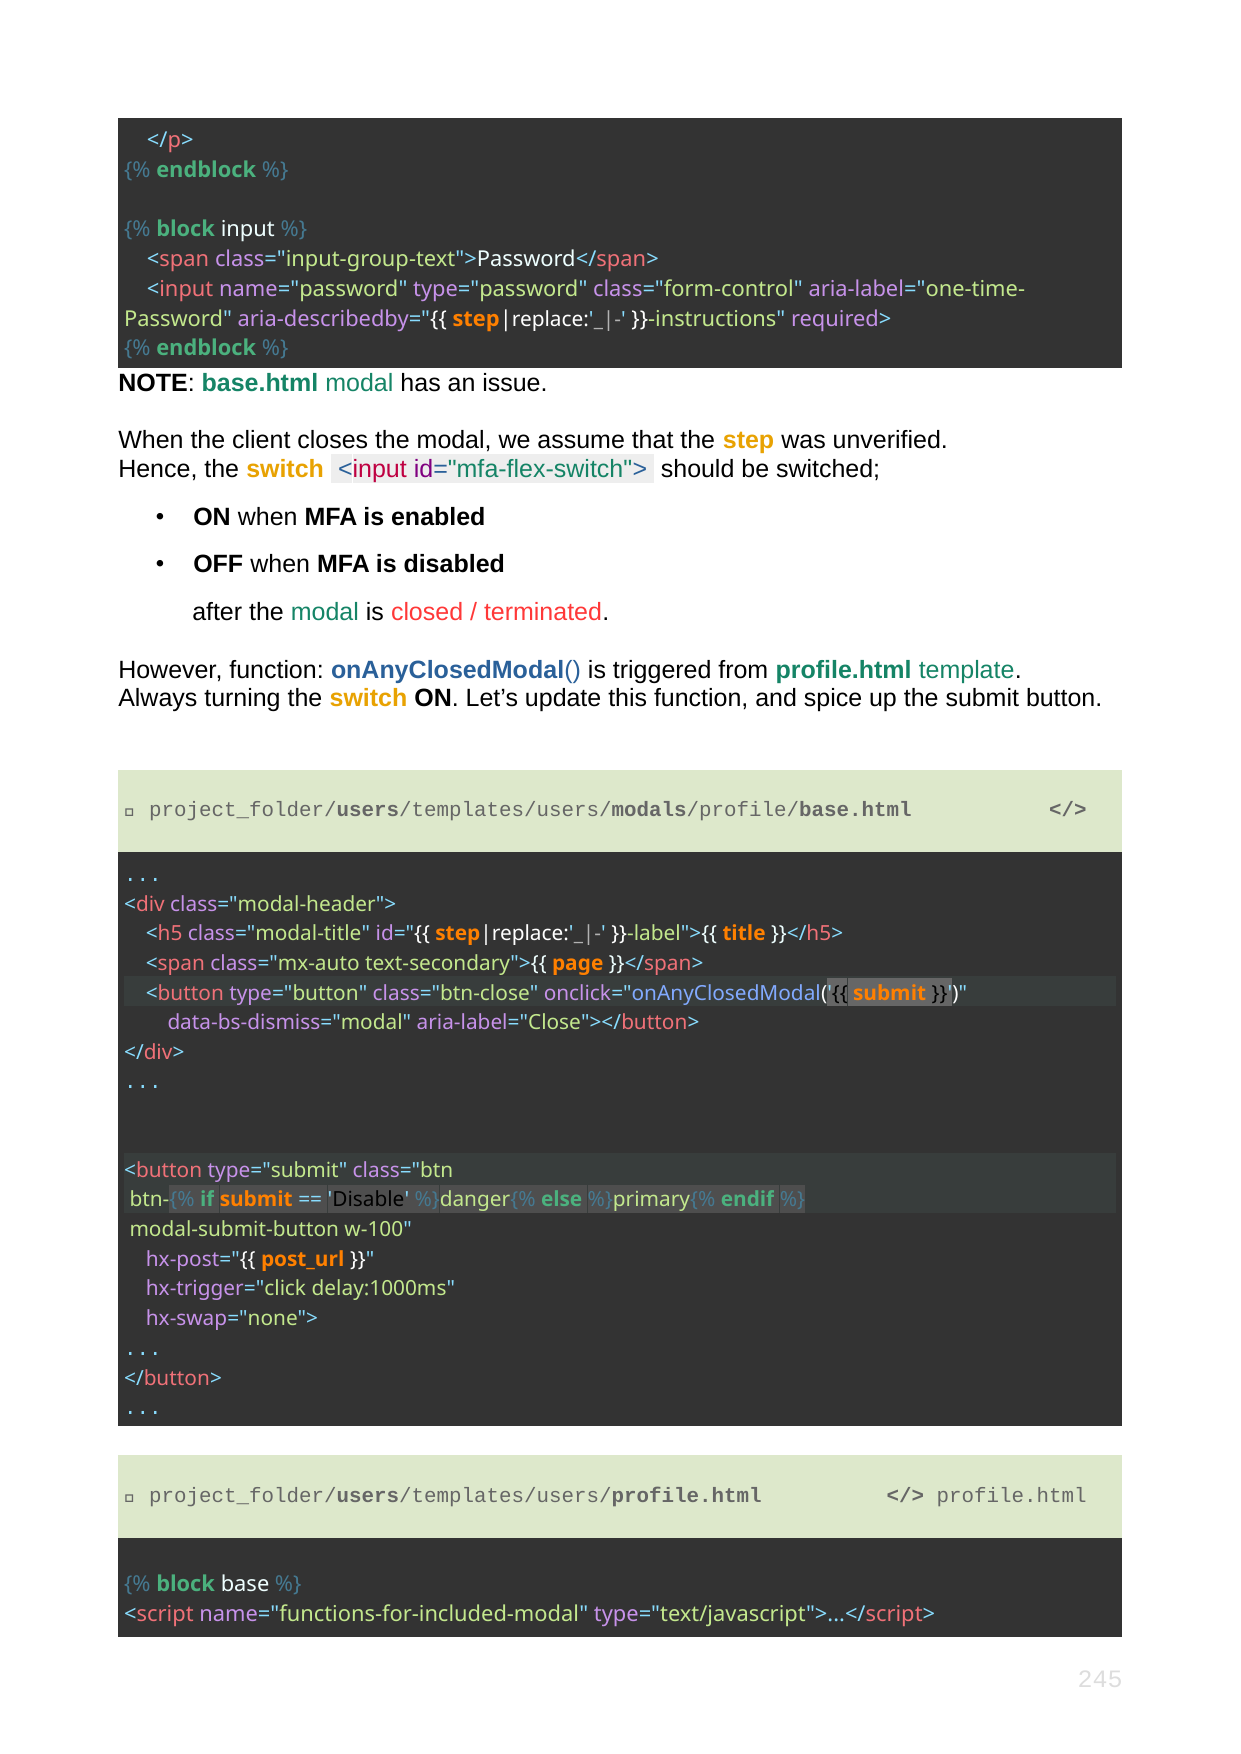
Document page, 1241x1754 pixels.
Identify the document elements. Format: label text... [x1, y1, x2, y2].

text However, function: onAnyClosedModal() is triggered from profile.html template. [118, 654, 1122, 683]
text NOTE: base.html modal has an issue. [118, 368, 1122, 397]
table_header 📝 project_folder/users/templates/users/modals/profile/base.html </> [118, 770, 1122, 852]
text after the modal is closed / terminated. [118, 597, 1122, 626]
list OFF when MFA is disabled [156, 549, 1122, 578]
text When the client closes the modal, we assume that the step was unverified. [118, 425, 1122, 454]
table_header 📝 project_folder/users/templates/users/profile.html </> profile.html [118, 1455, 1122, 1538]
text Hence, the switch <input id="mfa-flex-switch"> should be switched; [118, 454, 1122, 483]
table_cell {% block base %} <script name="functions-for-included-modal" type="text/javascript">...</script> [118, 1538, 1122, 1637]
list ON when MFA is enabled [156, 502, 1122, 531]
table_cell </p> {% endblock %} {% block input %} <span class="input-group-text">Password</span> <input name="password" type="password" class="form-control" aria-label="one-time-Password" aria-describedby="{{ step|replace:'_|-' }}-instructions" required> {% endblock %} [118, 118, 1122, 368]
text Always turning the switch ON. Let’s update this function, and spice up the submit button. [118, 683, 1122, 712]
table_cell ... <div class="modal-header"> <h5 class="modal-title" id="{{ step|replace:'_|-' }}-label">{{ title }}</h5> <span class="mx-auto text-secondary">{{ page }}</span> <button type="button" class="btn-close" onclick="onAnyClosedModal('{{ submit }}')" data-bs-dismiss="modal" aria-label="Close"></button> </div> ... <button type="submit" class="btn btn-{% if submit == 'Disable' %}danger{% else %}primary{% endif %} modal-submit-button w-100" hx-post="{{ post_url }}" hx-trigger="click delay:1000ms" hx-swap="none"> ... </button> ... [118, 852, 1122, 1426]
